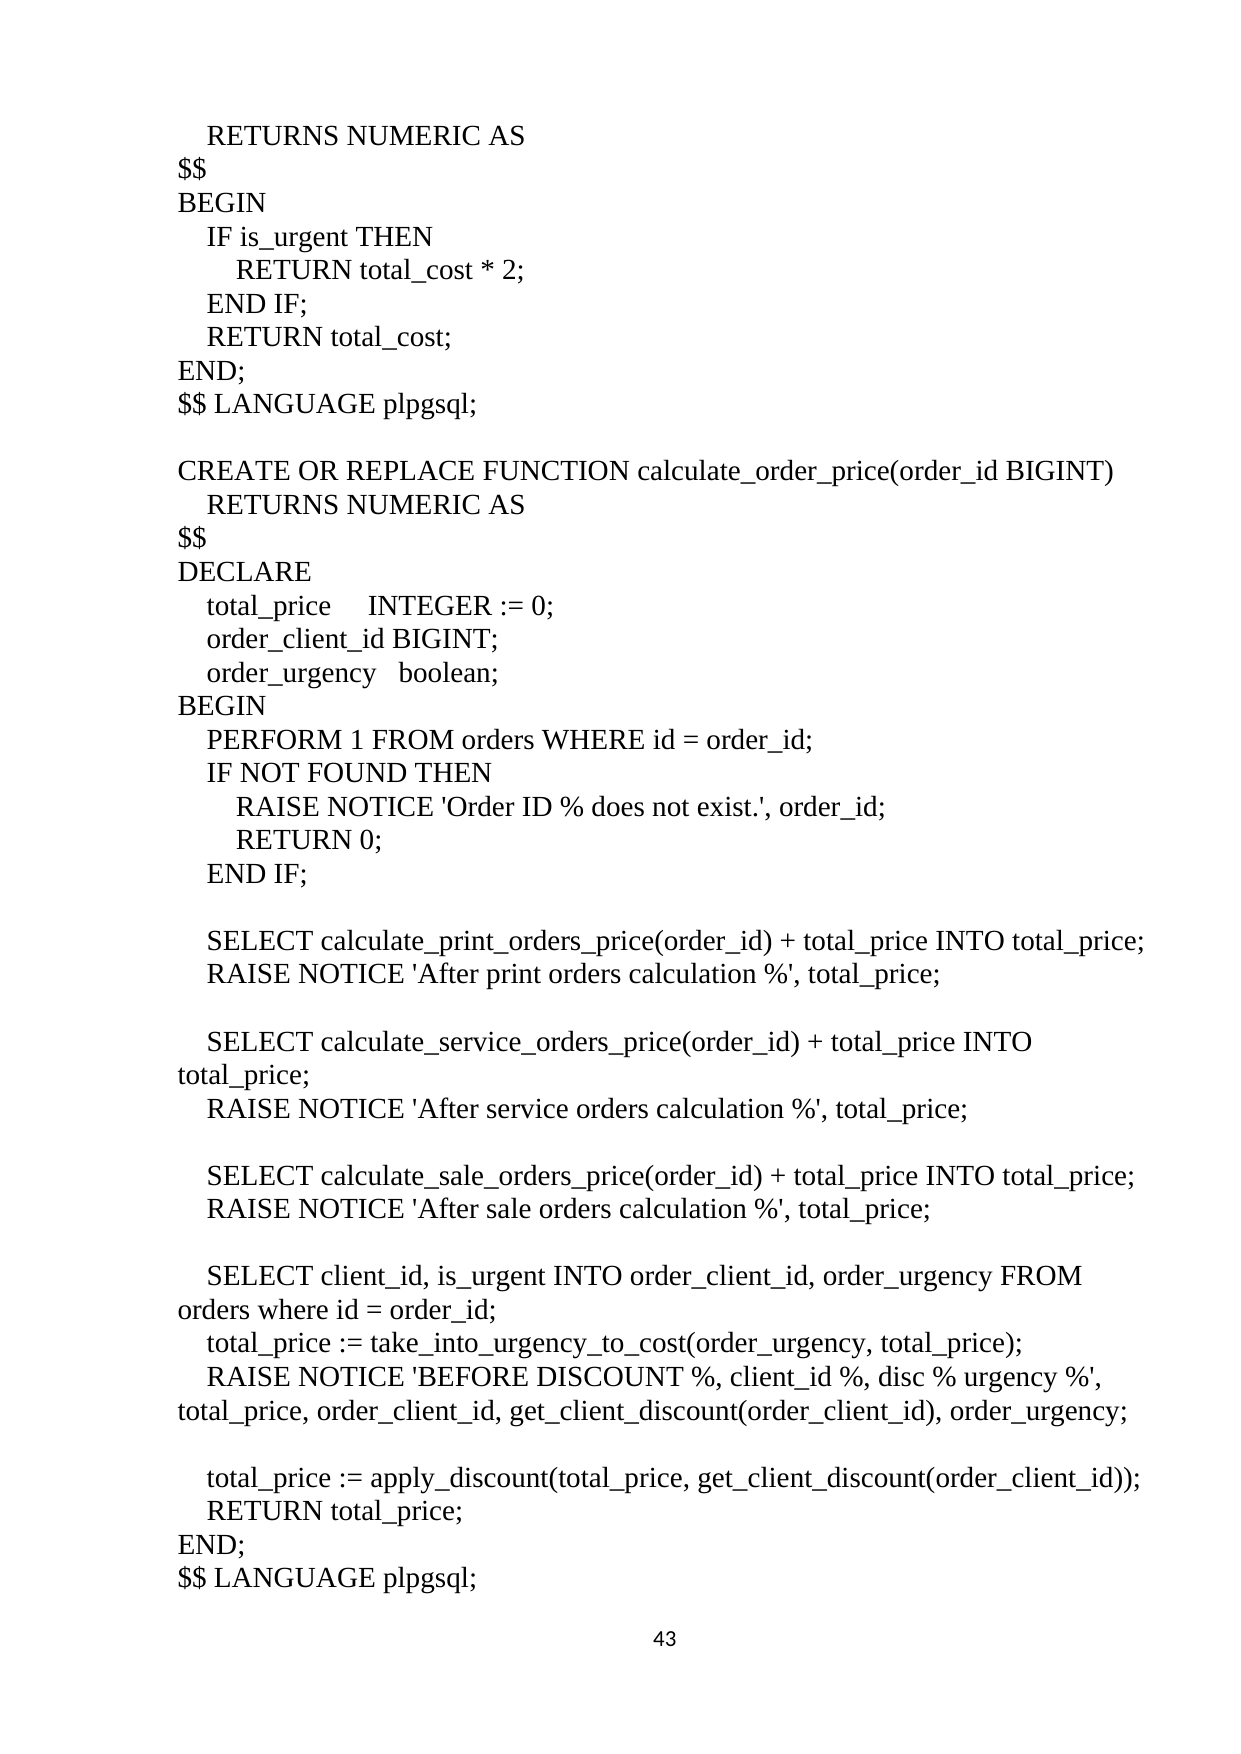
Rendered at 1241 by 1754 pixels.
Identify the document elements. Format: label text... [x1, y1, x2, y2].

text $$ [177, 152, 1152, 185]
text END IF; [177, 286, 1152, 319]
text CREATE OR REPLACE FUNCTION calculate_order_price(order_id BIGINT) [177, 453, 1152, 487]
text SELECT calculate_print_orders_price(order_id) + total_price INTO total_price; [177, 923, 1152, 957]
text IF NOT FOUND THEN [177, 755, 1152, 789]
text $$ LANGUAGE plpgsql; [177, 386, 1152, 420]
text RAISE NOTICE 'After sale orders calculation %', total_price; [177, 1191, 1152, 1225]
text RAISE NOTICE 'After service orders calculation %', total_price; [177, 1091, 1152, 1124]
text $$ [177, 521, 1152, 554]
text RETURN 0; [177, 822, 1152, 856]
text order_client_id BIGINT; [177, 621, 1152, 655]
text total_price := take_into_urgency_to_cost(order_urgency, total_price); [177, 1326, 1152, 1359]
text RAISE NOTICE 'BEFORE DISCOUNT %, client_id %, disc % urgency %', total_price, order_client_id, get_client_discount(order_client_id), order_urgency; [177, 1359, 1152, 1426]
text RAISE NOTICE 'Order ID % does not exist.', order_id; [177, 789, 1152, 822]
text RETURN total_cost; [177, 319, 1152, 353]
text END; [177, 1527, 1152, 1560]
text PERFORM 1 FROM orders WHERE id = order_id; [177, 722, 1152, 755]
text BEGIN [177, 688, 1152, 722]
text total_price INTEGER := 0; [177, 588, 1152, 621]
text SELECT client_id, is_urgent INTO order_client_id, order_urgency FROM orders where id = order_id; [177, 1258, 1152, 1326]
text END IF; [177, 856, 1152, 889]
text SELECT calculate_service_orders_price(order_id) + total_price INTO total_price; [177, 1024, 1152, 1091]
text RAISE NOTICE 'After print orders calculation %', total_price; [177, 957, 1152, 990]
text RETURNS NUMERIC AS [177, 487, 1152, 521]
text RETURN total_cost * 2; [177, 252, 1152, 286]
text order_urgency boolean; [177, 655, 1152, 688]
text total_price := apply_discount(total_price, get_client_discount(order_client_id)); [177, 1460, 1152, 1493]
text IF is_urgent THEN [177, 219, 1152, 252]
text SELECT calculate_sale_orders_price(order_id) + total_price INTO total_price; [177, 1158, 1152, 1191]
text RETURNS NUMERIC AS [177, 118, 1152, 152]
text $$ LANGUAGE plpgsql; [177, 1560, 1152, 1594]
text DECLARE [177, 554, 1152, 588]
text END; [177, 353, 1152, 386]
text BEGIN [177, 185, 1152, 219]
text RETURN total_price; [177, 1493, 1152, 1527]
